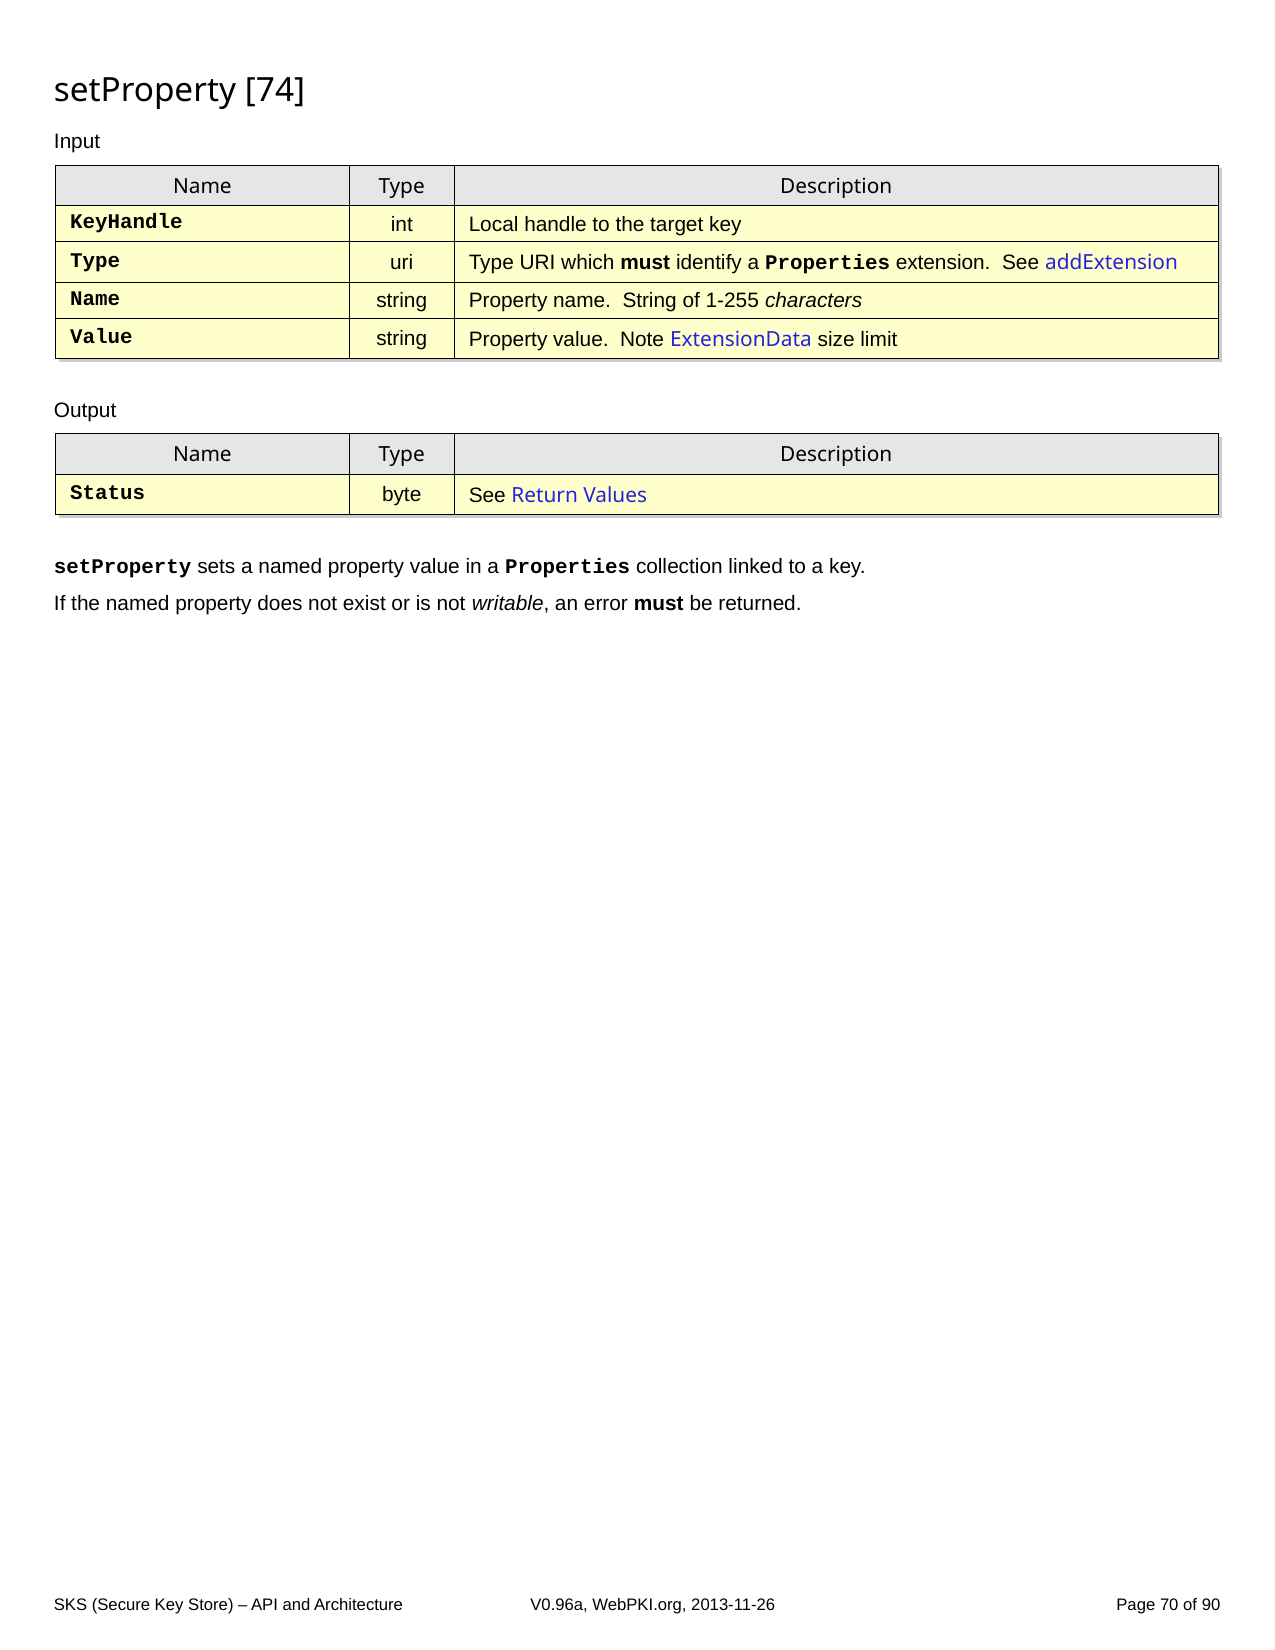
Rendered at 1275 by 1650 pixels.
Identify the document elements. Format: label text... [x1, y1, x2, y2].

table_header Description [455, 434, 1218, 474]
table_cell string [350, 319, 454, 358]
table_header Name [56, 166, 349, 205]
table_cell Local handle to the target key [455, 206, 1218, 241]
table_cell Type [56, 242, 349, 282]
table_header Description [455, 166, 1218, 205]
subtitle setProperty [74] [54, 66, 1221, 111]
table_cell KeyHandle [56, 206, 349, 241]
table_cell Name [56, 283, 349, 318]
table_cell Property value. Note ExtensionData size limit [455, 319, 1218, 358]
table_header Type [350, 434, 454, 474]
table_cell uri [350, 242, 454, 282]
text If the named property does not exist or is not writable, an error must be returned. [54, 591, 1221, 615]
table_cell Value [56, 319, 349, 358]
table_cell string [350, 283, 454, 318]
table_cell byte [350, 475, 454, 514]
text Input [54, 129, 1221, 153]
table_cell Status [56, 475, 349, 514]
table_cell int [350, 206, 454, 241]
text Output [54, 397, 1221, 421]
table_cell Property name. String of 1-255 characters [455, 283, 1218, 318]
table_cell See Return Values [455, 475, 1218, 514]
table_cell Type URI which must identify a Properties extension. See addExtension [455, 242, 1218, 282]
table_header Type [350, 166, 454, 205]
table_header Name [56, 434, 349, 474]
text setProperty sets a named property value in a Properties collection linked to a key. [54, 553, 1221, 579]
